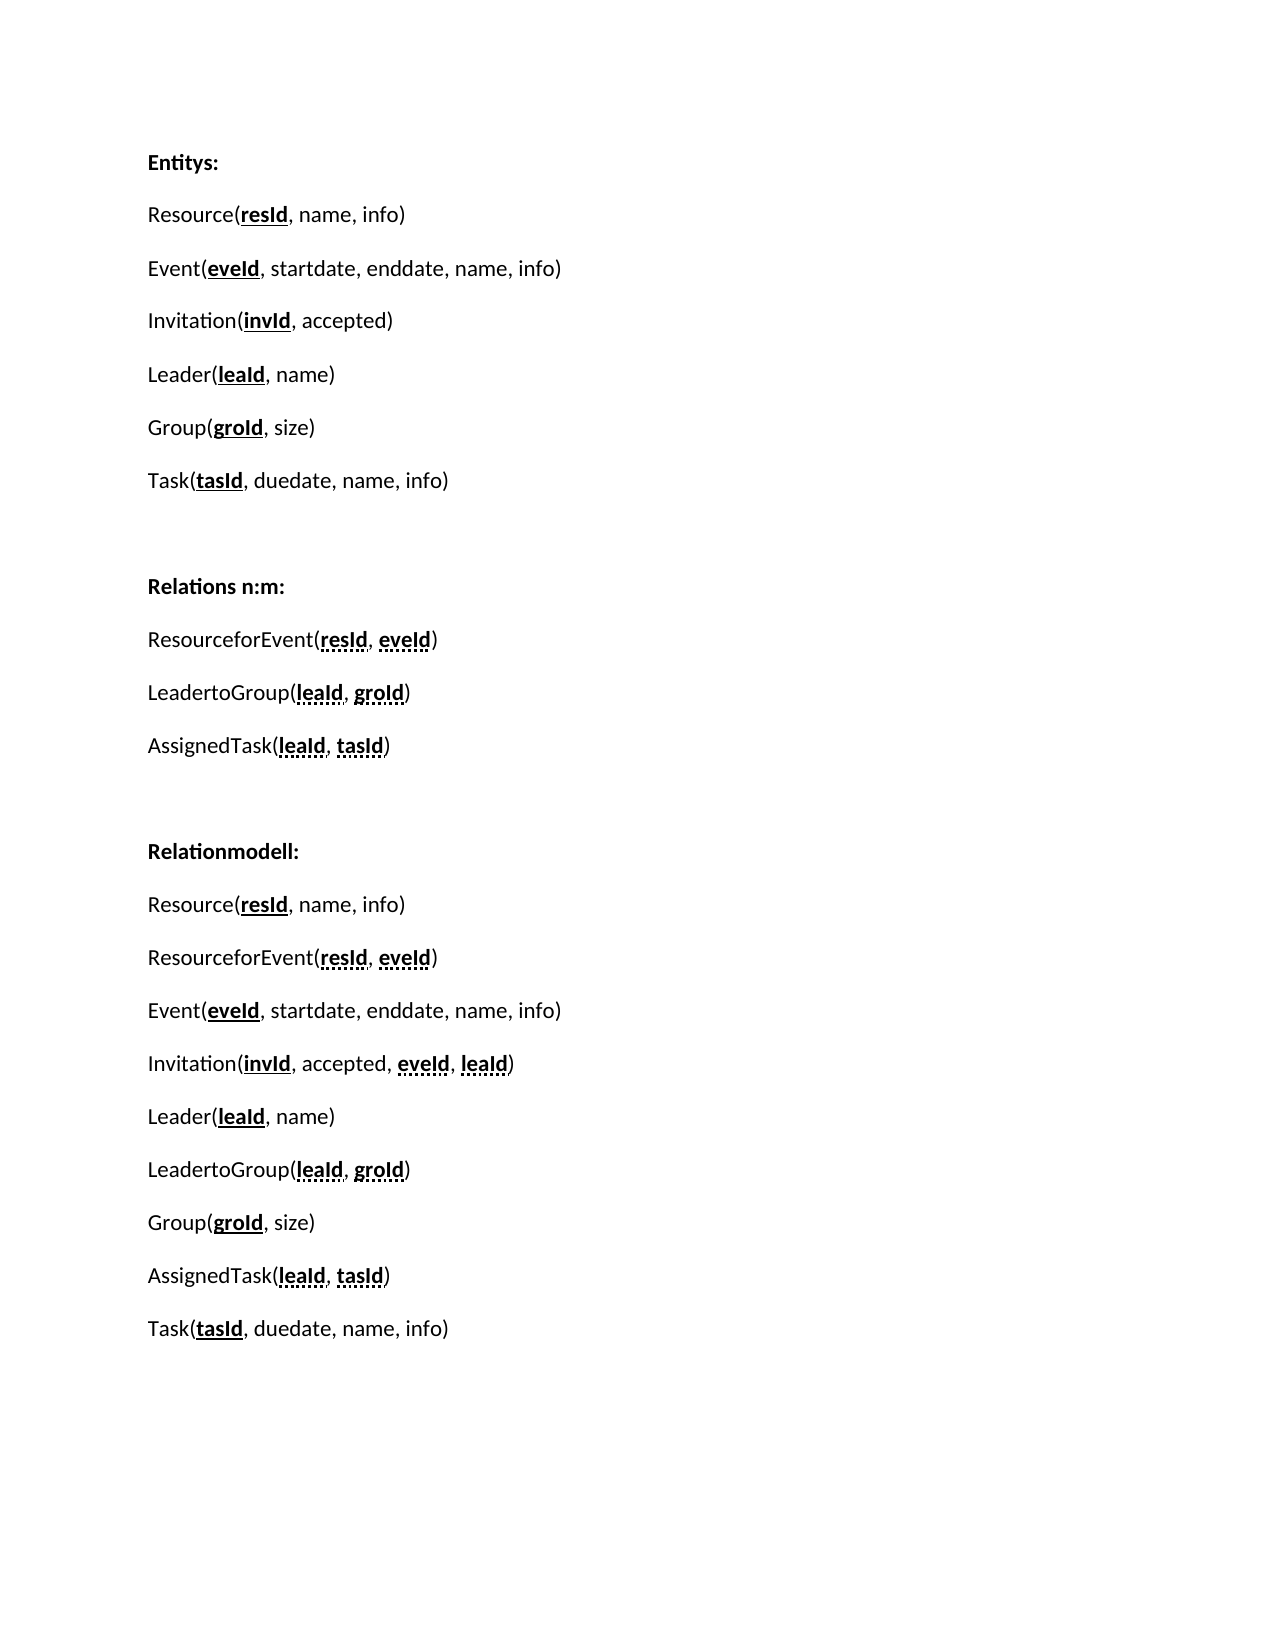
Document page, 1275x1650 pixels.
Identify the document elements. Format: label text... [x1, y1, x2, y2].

text ResourceforEvent(resId, eveId) [148, 625, 1127, 653]
text Resource(resId, name, info) [148, 890, 1127, 918]
text Group(groId, size) [148, 1208, 1127, 1236]
text Relationmodell: [148, 837, 1127, 865]
text AssignedTask(leaId, tasId) [148, 731, 1127, 759]
text AssignedTask(leaId, tasId) [148, 1261, 1127, 1289]
text LeadertoGroup(leaId, groId) [148, 1155, 1127, 1183]
text Task(tasId, duedate, name, info) [148, 466, 1127, 494]
text ResourceforEvent(resId, eveId) [148, 943, 1127, 971]
text Resource(resId, name, info) [148, 201, 1127, 229]
text Group(groId, size) [148, 413, 1127, 441]
text Event(eveId, startdate, enddate, name, info) [148, 254, 1127, 282]
text Relations n:m: [148, 572, 1127, 600]
text Leader(leaId, name) [148, 360, 1127, 388]
text Leader(leaId, name) [148, 1102, 1127, 1130]
text Task(tasId, duedate, name, info) [148, 1314, 1127, 1342]
text Event(eveId, startdate, enddate, name, info) [148, 996, 1127, 1024]
text Invitation(invId, accepted) [148, 307, 1127, 335]
text LeadertoGroup(leaId, groId) [148, 678, 1127, 706]
text Entitys: [148, 148, 1127, 176]
text Invitation(invId, accepted, eveId, leaId) [148, 1049, 1127, 1077]
